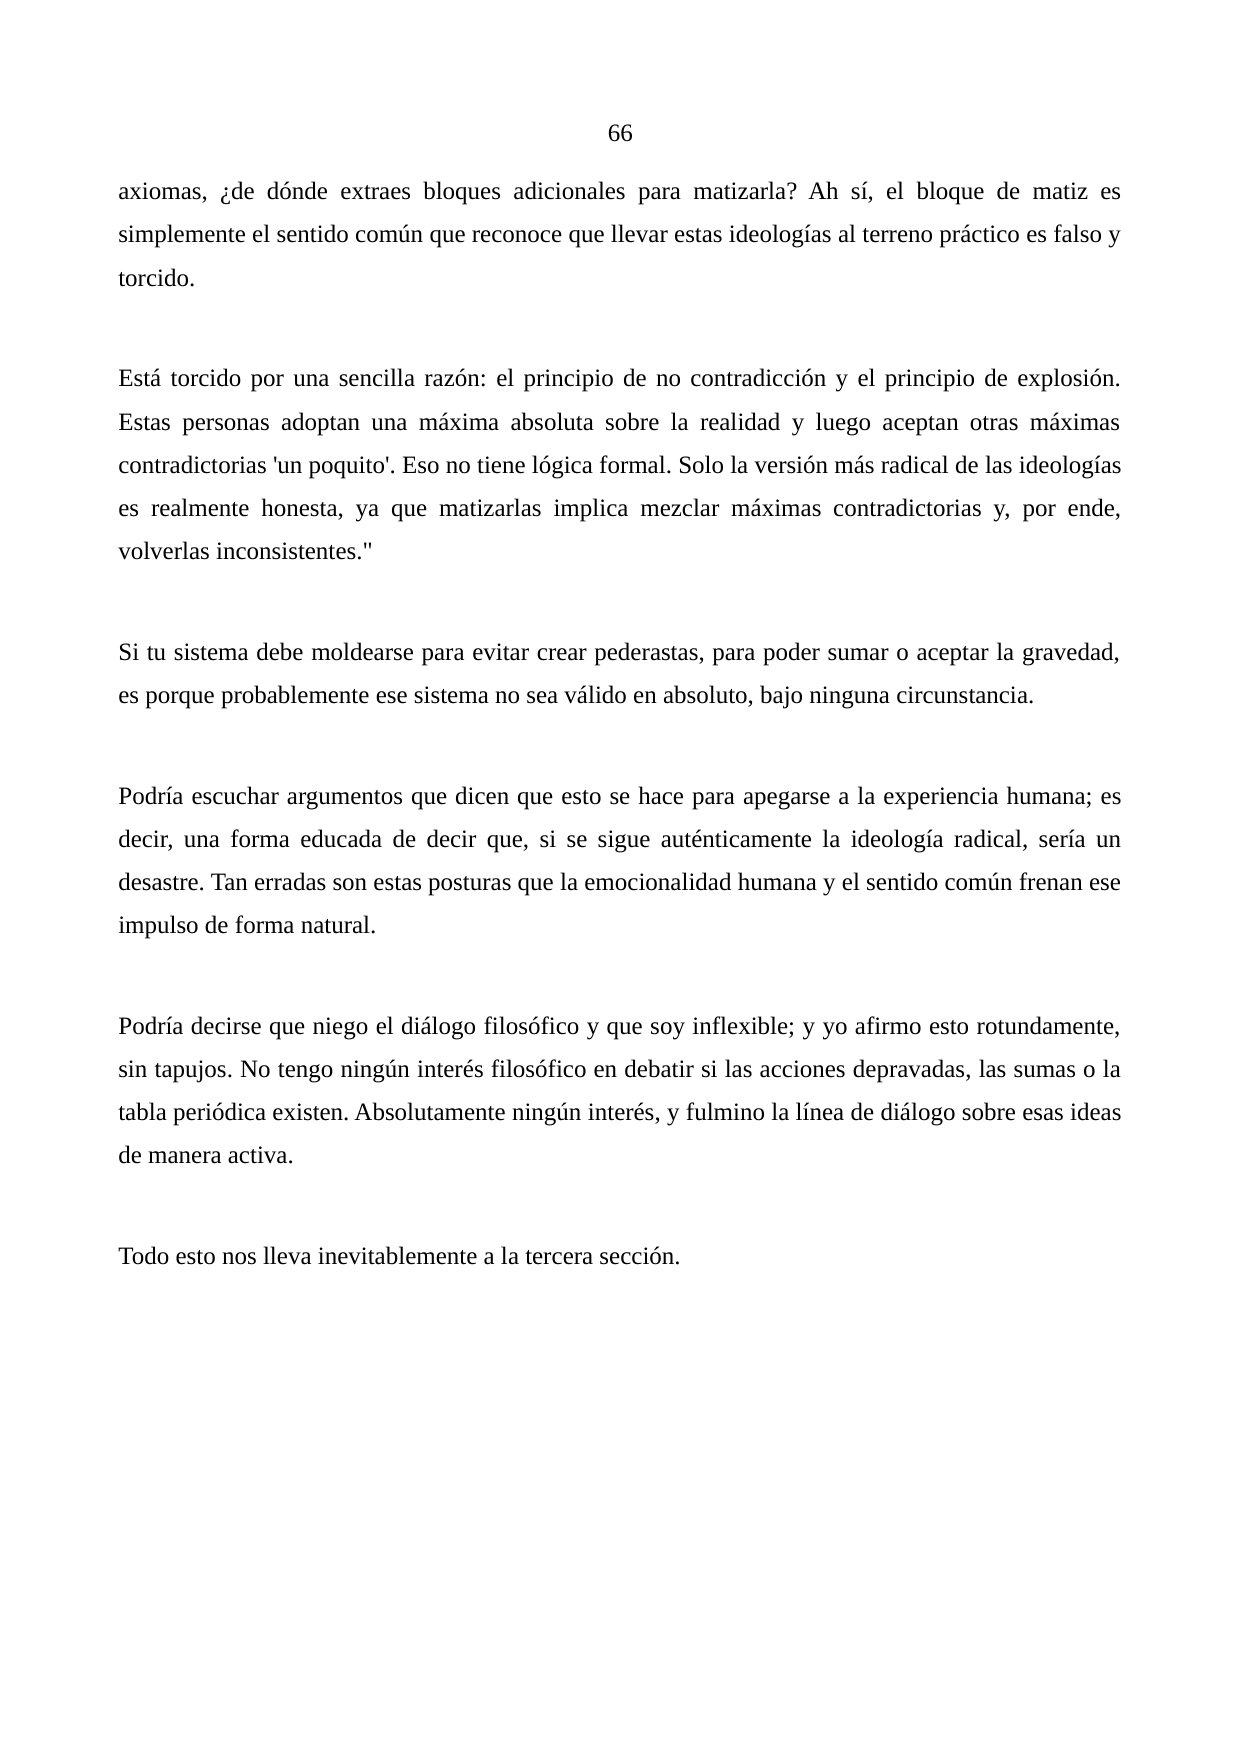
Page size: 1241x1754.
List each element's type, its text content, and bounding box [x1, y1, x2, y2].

text Podría decirse que niego el diálogo filosófico y que soy inflexible; y yo afirmo esto rotundamente, sin tapujos. No tengo ningún interés filosófico en debatir si las acciones depravadas, las sumas o la tabla periódica existen. Absolutamente ningún interés, y fulmino la línea de diálogo sobre esas ideas de manera activa. [118, 1011, 1122, 1169]
text axiomas, ¿de dónde extraes bloques adicionales para matizarla? Ah sí, el bloque de matiz es simplemente el sentido común que reconoce que llevar estas ideologías al terreno práctico es falso y torcido. [118, 176, 1122, 291]
text Está torcido por una sencilla razón: el principio de no contradicción y el principio de explosión. Estas personas adoptan una máxima absoluta sobre la realidad y luego aceptan otras máximas contradictorias 'un poquito'. Eso no tiene lógica formal. Solo la versión más radical de las ideologías es realmente honesta, ya que matizarlas implica mezclar máximas contradictorias y, por ende, volverlas inconsistentes." [118, 363, 1122, 565]
text Podría escuchar argumentos que dicen que esto se hace para apegarse a la experiencia humana; es decir, una forma educada de decir que, si se sigue auténticamente la ideología radical, sería un desastre. Tan erradas son estas posturas que la emocionalidad humana y el sentido común frenan ese impulso de forma natural. [118, 781, 1122, 939]
text Todo esto nos lleva inevitablemente a la tercera sección. [118, 1241, 1122, 1270]
text Si tu sistema debe moldearse para evitar crear pederastas, para poder sumar o aceptar la gravedad, es porque probablemente ese sistema no sea válido en absoluto, bajo ninguna circunstancia. [118, 637, 1122, 709]
